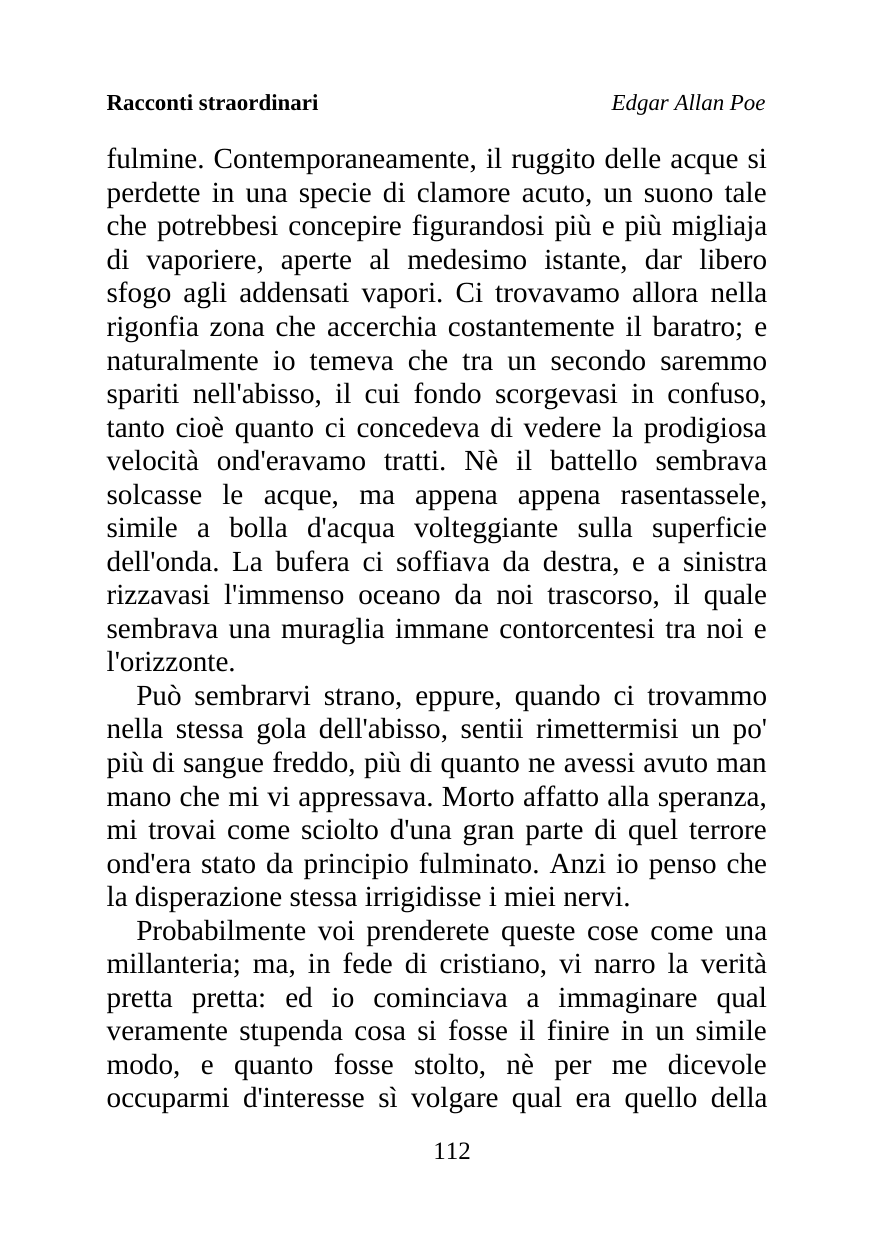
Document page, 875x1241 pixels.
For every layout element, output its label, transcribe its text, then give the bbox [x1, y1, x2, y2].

text Può sembrarvi strano, eppure, quando ci trovammo nella stessa gola dell'abisso, sentii rimettermisi un po' più di sangue freddo, più di quanto ne avessi avuto man mano che mi vi appressava. Morto affatto alla speranza, mi trovai come sciolto d'una gran parte di quel terrore ond'era stato da principio fulminato. Anzi io penso che la disperazione stessa irrigidisse i miei nervi. [106, 678, 768, 913]
text fulmine. Contemporaneamente, il ruggito delle acque si perdette in una specie di clamore acuto, un suono tale che potrebbesi concepire figurandosi più e più migliaja di vaporiere, aperte al medesimo istante, dar libero sfogo agli addensati vapori. Ci trovavamo allora nella rigonfia zona che accerchia costantemente il baratro; e naturalmente io temeva che tra un secondo saremmo spariti nell'abisso, il cui fondo scorgevasi in confuso, tanto cioè quanto ci concedeva di vedere la prodigiosa velocità ond'eravamo tratti. Nè il battello sembrava solcasse le acque, ma appena appena rasentassele, simile a bolla d'acqua volteggiante sulla superficie dell'onda. La bufera ci soffiava da destra, e a sinistra rizzavasi l'immenso oceano da noi trascorso, il quale sembrava una muraglia immane contorcentesi tra noi e l'orizzonte. [106, 141, 768, 678]
text Probabilmente voi prenderete queste cose come una millanteria; ma, in fede di cristiano, vi narro la verità pretta pretta: ed io cominciava a immaginare qual veramente stupenda cosa si fosse il finire in un simile modo, e quanto fosse stolto, nè per me dicevole occuparmi d'interesse sì volgare qual era quello della [106, 913, 768, 1114]
